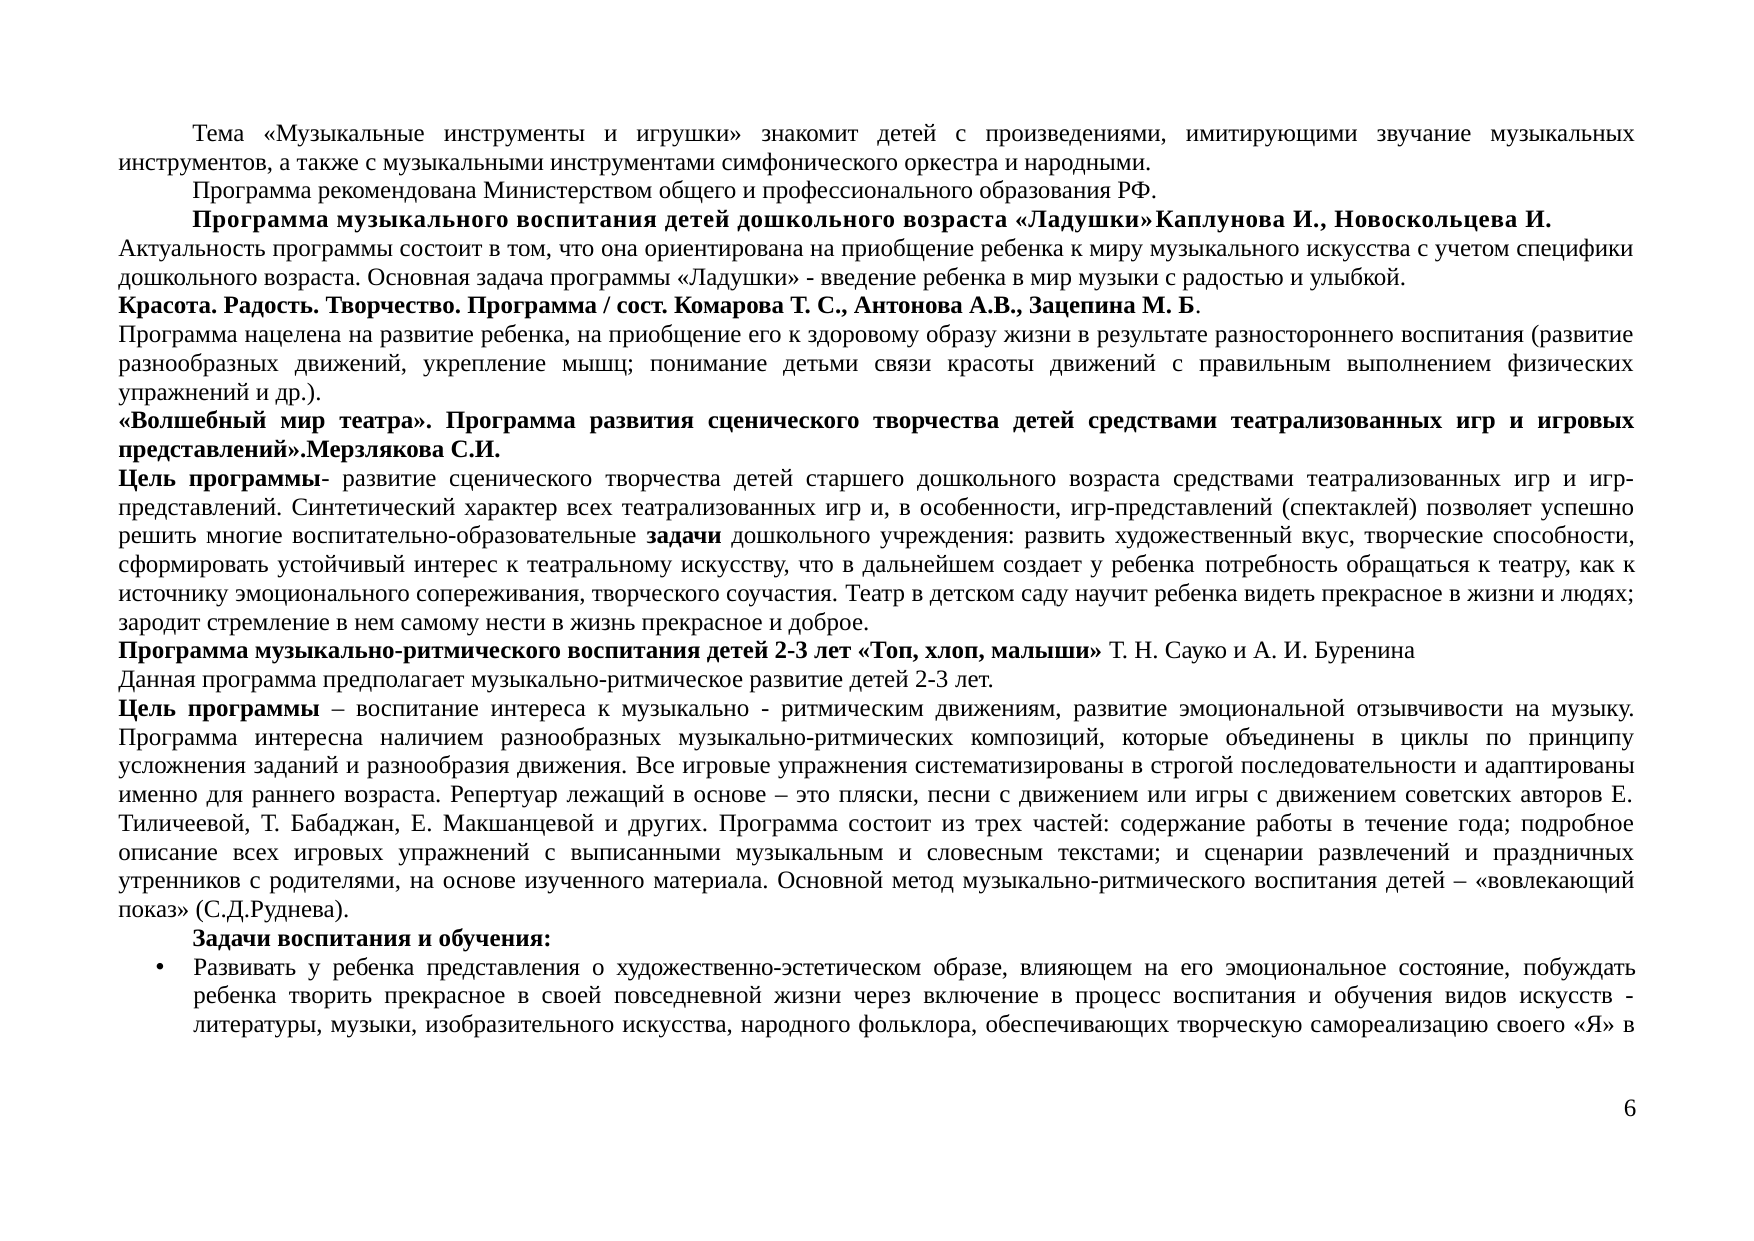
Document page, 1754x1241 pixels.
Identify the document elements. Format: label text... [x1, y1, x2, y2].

list Цель программы – воспитание интереса к музыкально - ритмическим движениям, развитие эмоциональной отзывчивости на музыку. Программа интересна наличием разнообразных музыкально-ритмических композиций, которые объединены в циклы по принципу усложнения заданий и разнообразия движения. Все игровые упражнения систематизированы в строгой последовательности и адаптированы именно для раннего возраста. Репертуар лежащий в основе – это пляски, песни с движением или игры с движением советских авторов Е. Тиличеевой, Т. Бабаджан, Е. Макшанцевой и других. Программа состоит из трех частей: содержание работы в течение года; подробное описание всех игровых упражнений с выписанными музыкальным и словесным текстами; и сценарии развлечений и праздничных утренников с родителями, на основе изученного материала. Основной метод музыкально-ритмического воспитания детей – «вовлекающий показ» (С.Д.Руднева). [118, 693, 1636, 923]
list Программа музыкально-ритмического воспитания детей 2-3 лет «Топ, хлоп, малыши» Т. Н. Сауко и А. И. Буренина [118, 636, 1636, 664]
list Программа нацелена на развитие ребенка, на приобщение его к здоровому образу жизни в результате разностороннего воспитания (развитие разнообразных движений, укрепление мышц; понимание детьми связи красоты движений с правильным выполнением физических упражнений и др.). [118, 319, 1636, 406]
text Программа музыкального воспитания детей дошкольного возраста «Ладушки»Каплунова И., Новоскольцева И. [118, 204, 1636, 233]
text Тема «Музыкальные инструменты и игрушки» знакомит детей с произведениями, имитирующими звучание музыкальных инструментов, а также с музыкальными инструментами симфонического оркестра и народными. [118, 118, 1636, 176]
list «Волшебный мир театра». Программа развития сценического творчества детей средствами театрализованных игр и игровых представлений».Мерзлякова С.И. [118, 406, 1636, 463]
list Развивать у ребенка представления о художественно-эстетическом образе, влияющем на его эмоциональное состояние, побуждать ребенка творить прекрасное в своей повседневной жизни через включение в процесс воспитания и обучения видов искусств - литературы, музыки, изобразительного искусства, народного фольклора, обеспечивающих творческую самореализацию своего «Я» в [156, 952, 1636, 1038]
text Задачи воспитания и обучения: [118, 923, 1636, 952]
text Программа рекомендована Министерством общего и профессионального образования РФ. [118, 176, 1636, 204]
list Цель программы- развитие сценического творчества детей старшего дошкольного возраста средствами театрализованных игр и игр-представлений. Синтетический характер всех театрализованных игр и, в особенности, игр-представлений (спектаклей) позволяет успешно решить многие воспитательно-образовательные задачи дошкольного учреждения: развить художественный вкус, творческие способности, сформировать устойчивый интерес к театральному искусству, что в дальнейшем создает у ребенка потребность обращаться к театру, как к источнику эмоционального сопереживания, творческого соучастия. Театр в детском саду научит ребенка видеть прекрасное в жизни и людях; зародит стремление в нем самому нести в жизнь прекрасное и доброе. [118, 463, 1636, 636]
list Актуальность программы состоит в том, что она ориентирована на приобщение ребенка к миру музыкального искусства с учетом специфики дошкольного возраста. Основная задача программы «Ладушки» - введение ребенка в мир музыки с радостью и улыбкой. [118, 233, 1636, 291]
list Красота. Радость. Творчество. Программа / сост. Комарова Т. С., Антонова А.В., Зацепина М. Б. [118, 291, 1636, 319]
list Данная программа предполагает музыкально-ритмическое развитие детей 2-3 лет. [118, 664, 1636, 693]
